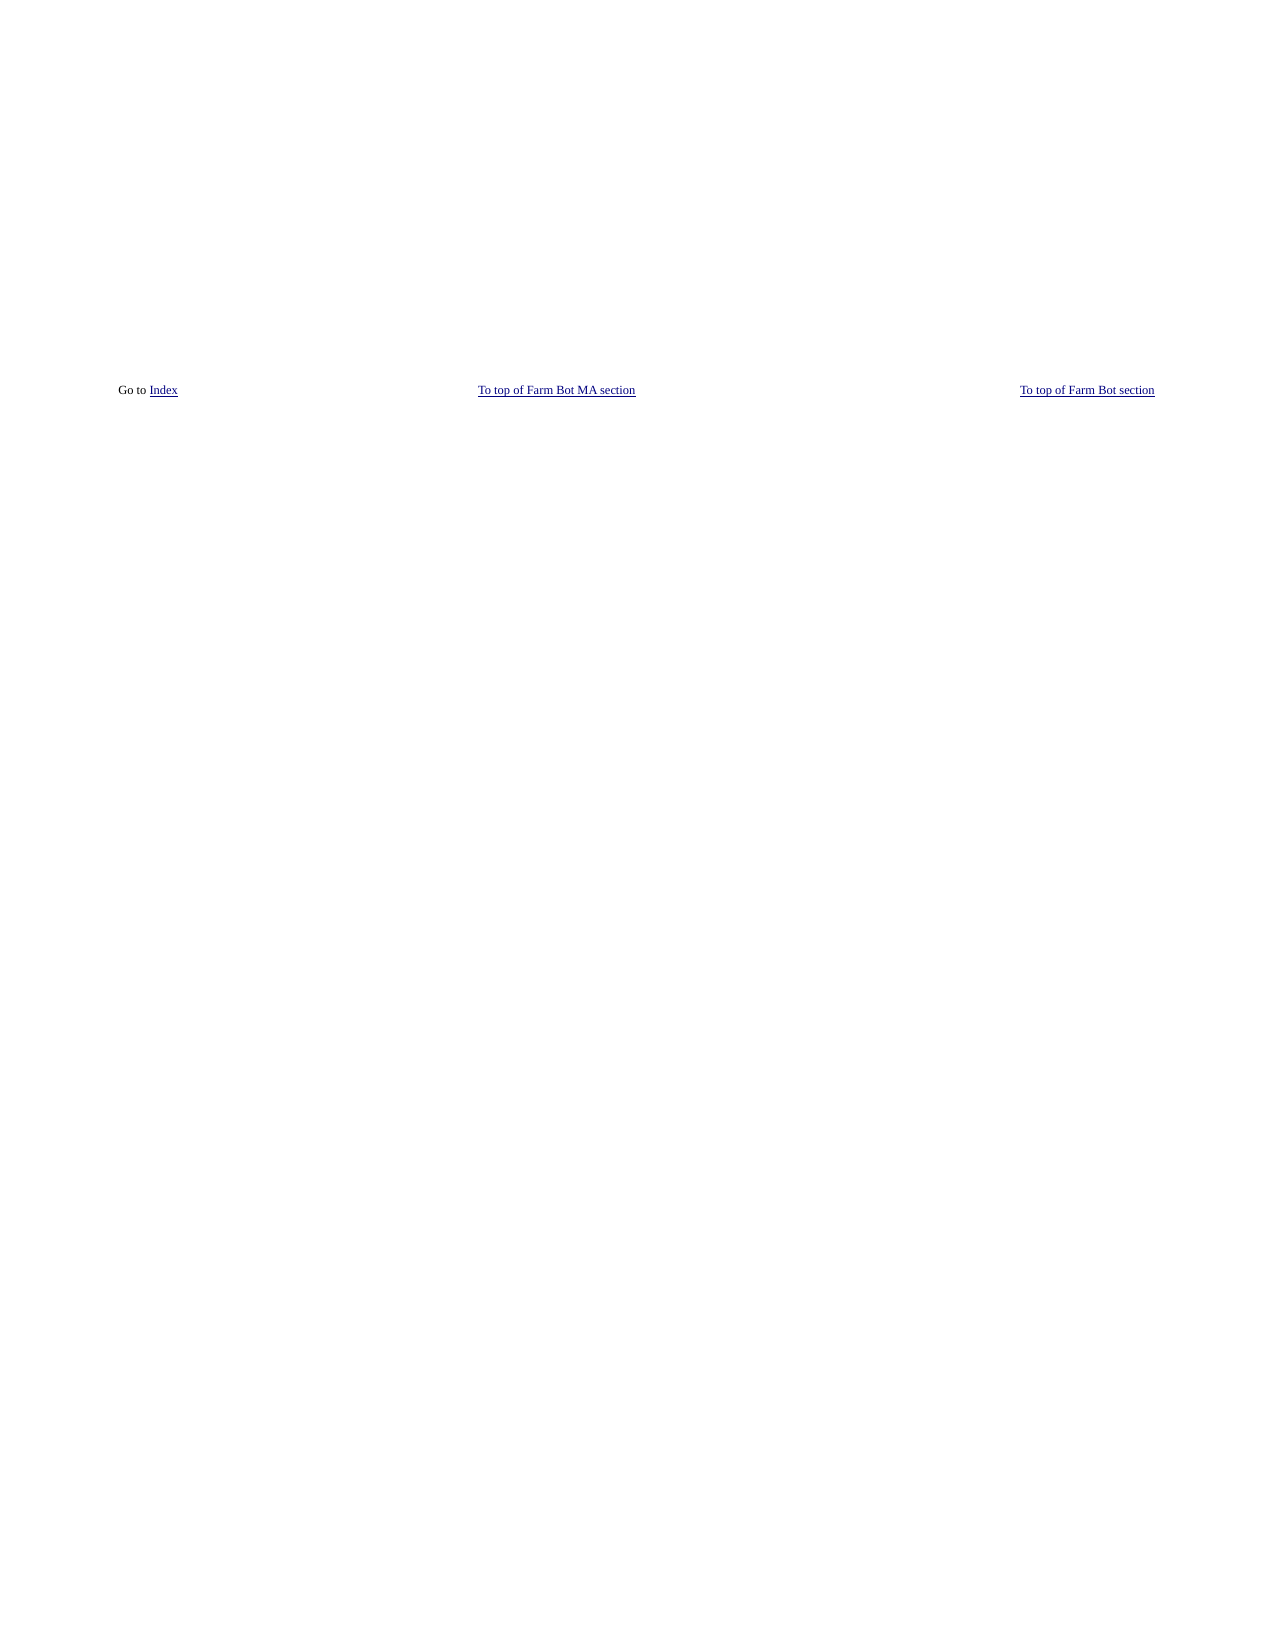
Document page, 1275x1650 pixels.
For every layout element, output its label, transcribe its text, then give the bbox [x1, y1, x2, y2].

text Go to Index To top of Farm Bot MA section To top of Farm Bot section [118, 383, 1157, 397]
